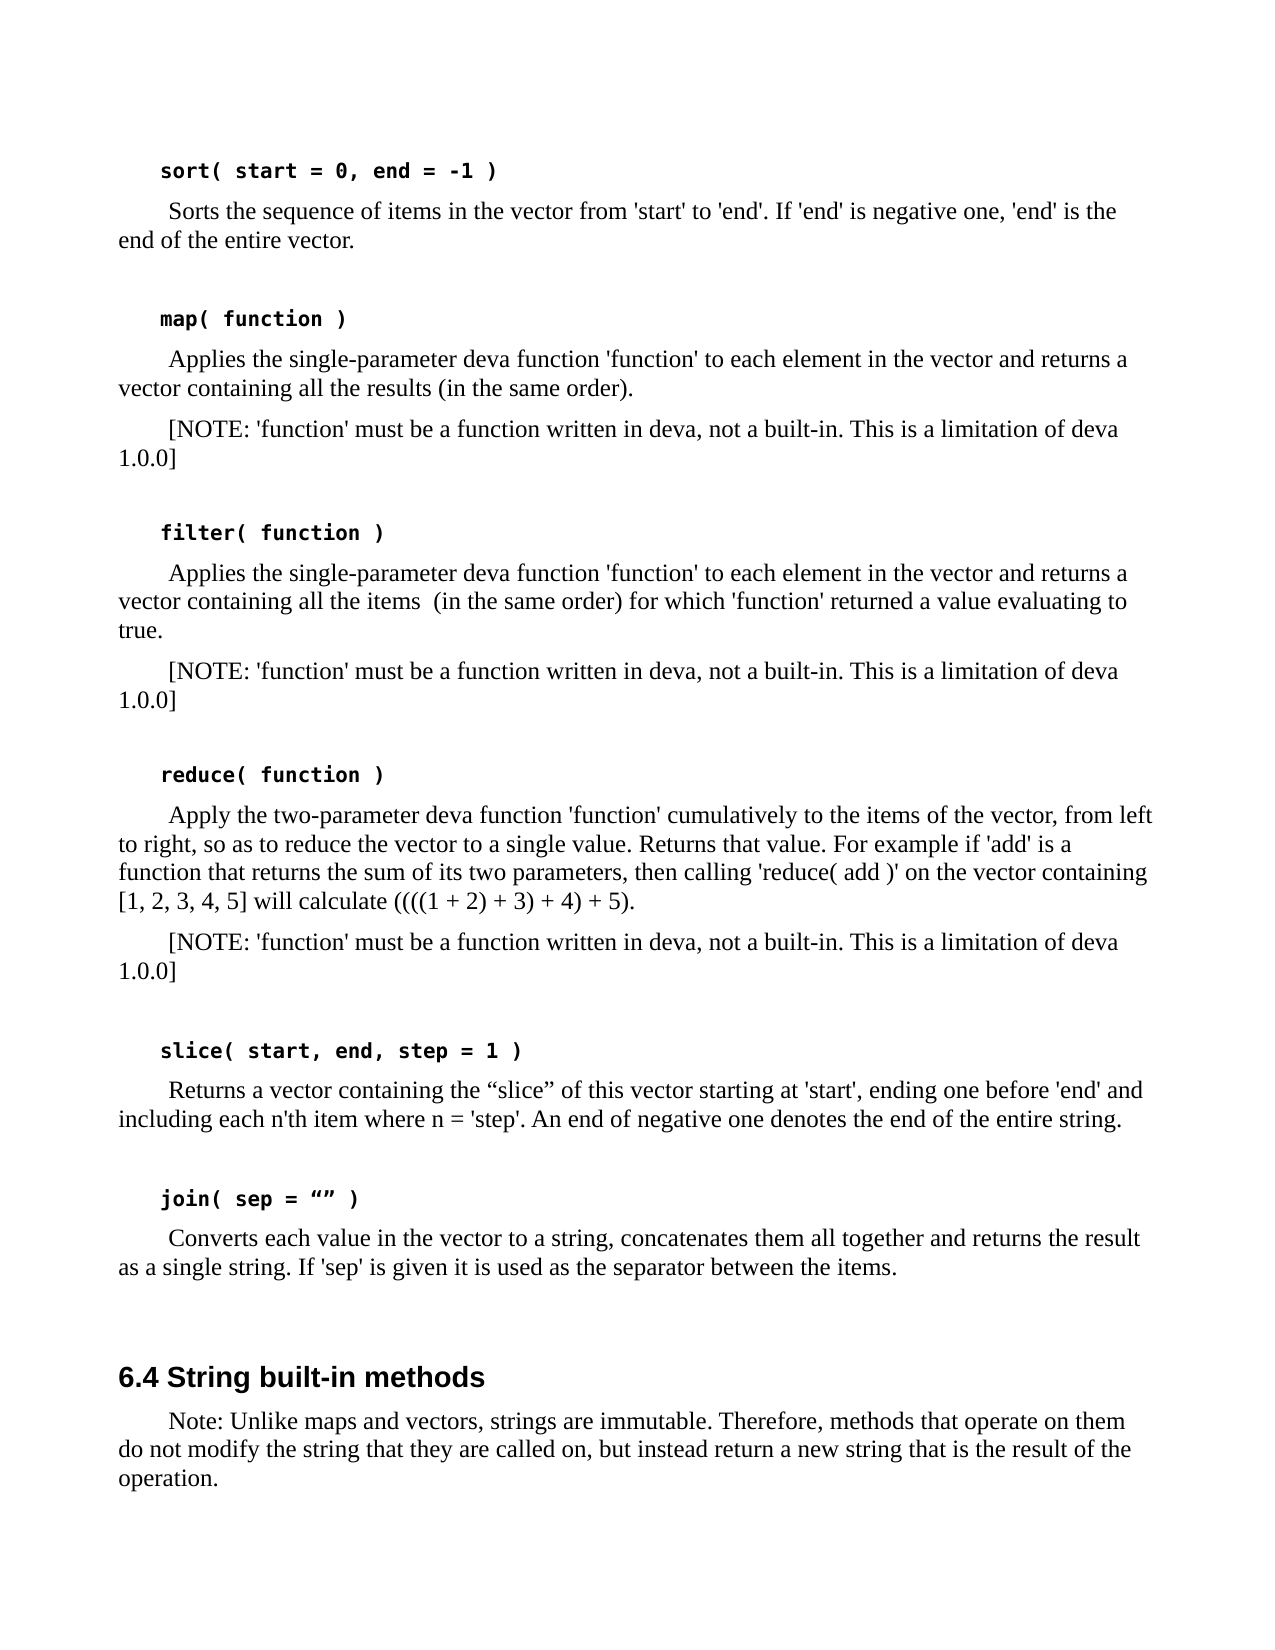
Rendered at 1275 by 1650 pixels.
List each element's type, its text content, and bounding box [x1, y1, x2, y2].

subtitle 6.4 String built-in methods [118, 1360, 1157, 1393]
text Applies the single-parameter deva function 'function' to each element in the vector and returns a vector containing all the results (in the same order). [118, 344, 1157, 402]
text Note: Unlike maps and vectors, strings are immutable. Therefore, methods that operate on them do not modify the string that they are called on, but instead return a new string that is the result of the operation. [118, 1406, 1157, 1492]
text Returns a vector containing the “slice” of this vector starting at 'start', ending one before 'end' and including each n'th item where n = 'step'. An end of negative one denotes the end of the entire string. [118, 1076, 1157, 1133]
text filter( function ) [118, 521, 1157, 545]
text Apply the two-parameter deva function 'function' cumulatively to the items of the vector, from left to right, so as to reduce the vector to a single value. Returns that value. For example if 'add' is a function that returns the sum of its two parameters, then calling 'reduce( add )' on the vector containing [1, 2, 3, 4, 5] will calculate ((((1 + 2) + 3) + 4) + 5). [118, 800, 1157, 915]
text slice( start, end, step = 1 ) [118, 1039, 1157, 1063]
text reduce( function ) [118, 763, 1157, 787]
text Sorts the sequence of items in the vector from 'start' to 'end'. If 'end' is negative one, 'end' is the end of the entire vector. [118, 196, 1157, 254]
text map( function ) [118, 307, 1157, 332]
text Applies the single-parameter deva function 'function' to each element in the vector and returns a vector containing all the items (in the same order) for which 'function' returned a value evaluating to true. [118, 558, 1157, 644]
text [NOTE: 'function' must be a function written in deva, not a built-in. This is a limitation of deva 1.0.0] [118, 927, 1157, 985]
text [NOTE: 'function' must be a function written in deva, not a built-in. This is a limitation of deva 1.0.0] [118, 656, 1157, 714]
text Converts each value in the vector to a string, concatenates them all together and returns the result as a single string. If 'sep' is given it is used as the separator between the items. [118, 1223, 1157, 1281]
text sort( start = 0, end = -1 ) [118, 159, 1157, 184]
text join( sep = “” ) [118, 1187, 1157, 1211]
text [NOTE: 'function' must be a function written in deva, not a built-in. This is a limitation of deva 1.0.0] [118, 414, 1157, 472]
